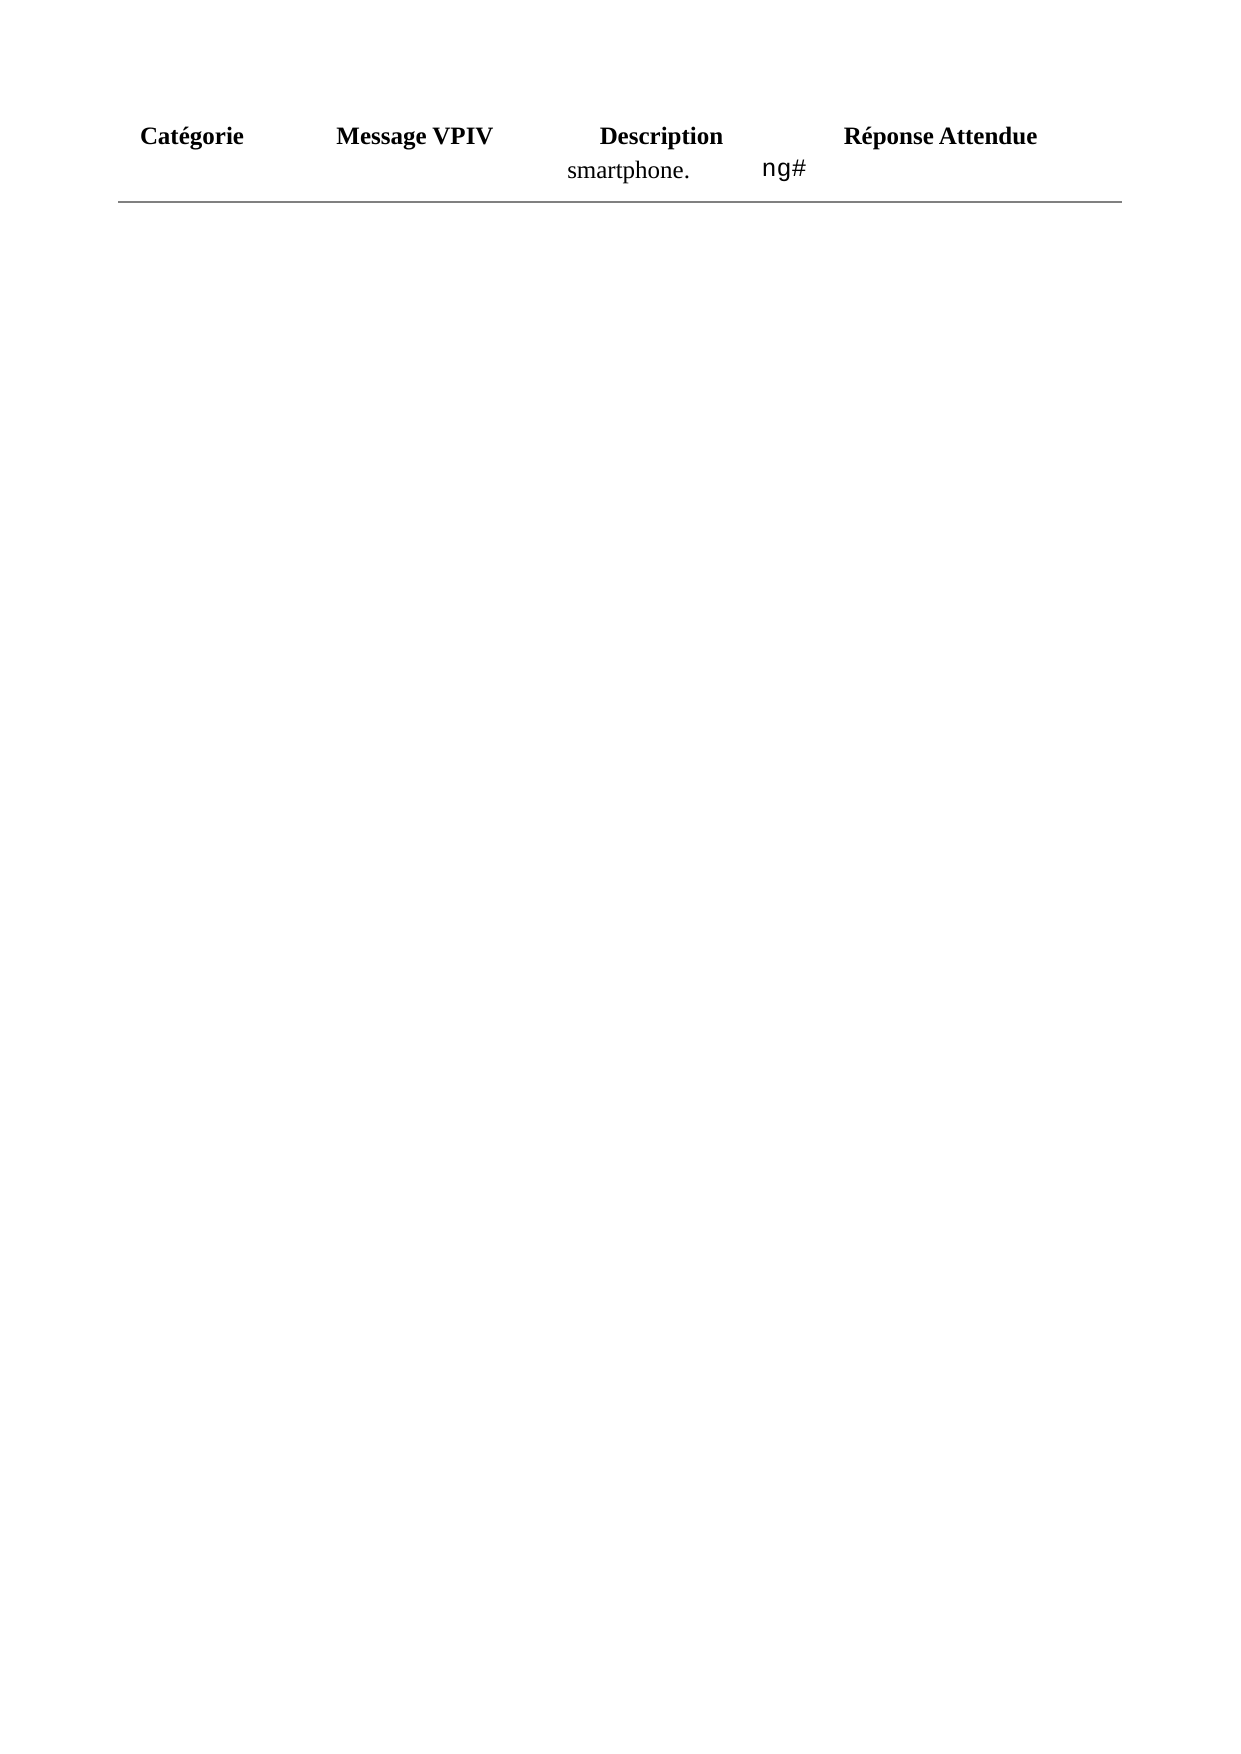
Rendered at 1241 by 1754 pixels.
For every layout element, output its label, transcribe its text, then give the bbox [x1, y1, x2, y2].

table_cell [118, 153, 265, 187]
table_cell [265, 153, 564, 187]
table_cell ng# [759, 153, 1122, 187]
table_header Message VPIV [265, 118, 564, 153]
table_header Description [564, 118, 758, 153]
table_cell smartphone. [564, 153, 758, 187]
table_header Réponse Attendue [759, 118, 1122, 153]
table_header Catégorie [118, 118, 265, 153]
